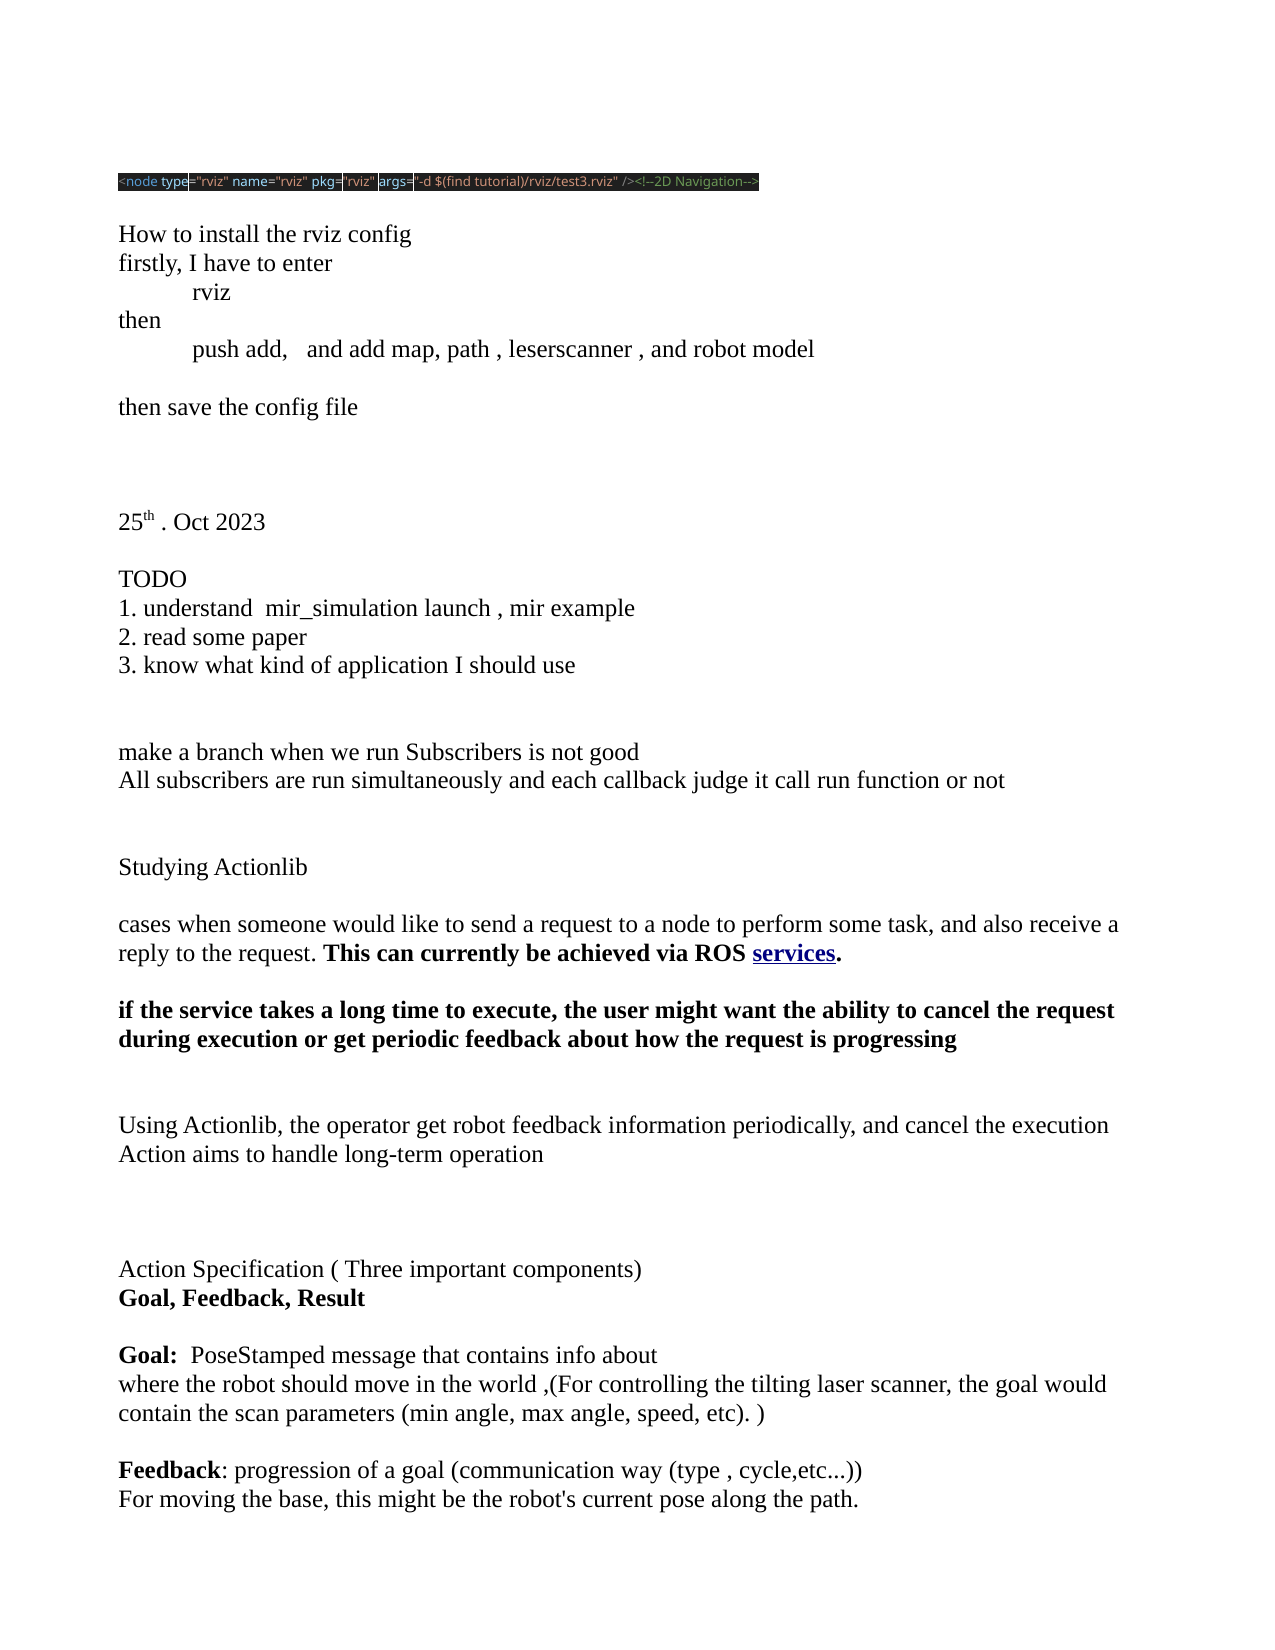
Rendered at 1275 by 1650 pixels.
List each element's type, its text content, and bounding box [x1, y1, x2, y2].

text rviz [118, 277, 1157, 306]
text <node type="rviz" name="rviz" pkg="rviz" args="-d $(find tutorial)/rviz/test3.rviz" /><!--2D Navigation--> [118, 172, 1157, 191]
text Action aims to handle long-term operation [118, 1139, 1157, 1168]
text For moving the base, this might be the robot's current pose along the path. [118, 1484, 1157, 1513]
text if the service takes a long time to execute, the user might want the ability to cancel the request during execution or get periodic feedback about how the request is progressing [118, 996, 1157, 1053]
text push add, and add map, path , leserscanner , and robot model [118, 334, 1157, 363]
text Action Specification ( Three important components) [118, 1254, 1157, 1283]
text How to install the rviz config [118, 219, 1157, 248]
text All subscribers are run simultaneously and each callback judge it call run function or not [118, 766, 1157, 794]
text 3. know what kind of application I should use [118, 651, 1157, 679]
text where the robot should move in the world ,(For controlling the tilting laser scanner, the goal would contain the scan parameters (min angle, max angle, speed, etc). ) [118, 1369, 1157, 1427]
text Feedback: progression of a goal (communication way (type , cycle,etc...)) [118, 1456, 1157, 1484]
text 2. read some paper [118, 622, 1157, 651]
text make a branch when we run Subscribers is not good [118, 737, 1157, 766]
text then [118, 306, 1157, 334]
text Studying Actionlib [118, 852, 1157, 881]
text cases when someone would like to send a request to a node to perform some task, and also receive a reply to the request. This can currently be achieved via ROS services. [118, 909, 1157, 967]
text 25th . Oct 2023 [118, 507, 1157, 536]
text 1. understand mir_simulation launch , mir example [118, 593, 1157, 622]
text Using Actionlib, the operator get robot feedback information periodically, and cancel the execution [118, 1111, 1157, 1139]
text firstly, I have to enter [118, 248, 1157, 277]
text then save the config file [118, 392, 1157, 421]
text Goal: PoseStamped message that contains info about [118, 1341, 1157, 1369]
text Goal, Feedback, Result [118, 1283, 1157, 1312]
text TODO [118, 564, 1157, 593]
